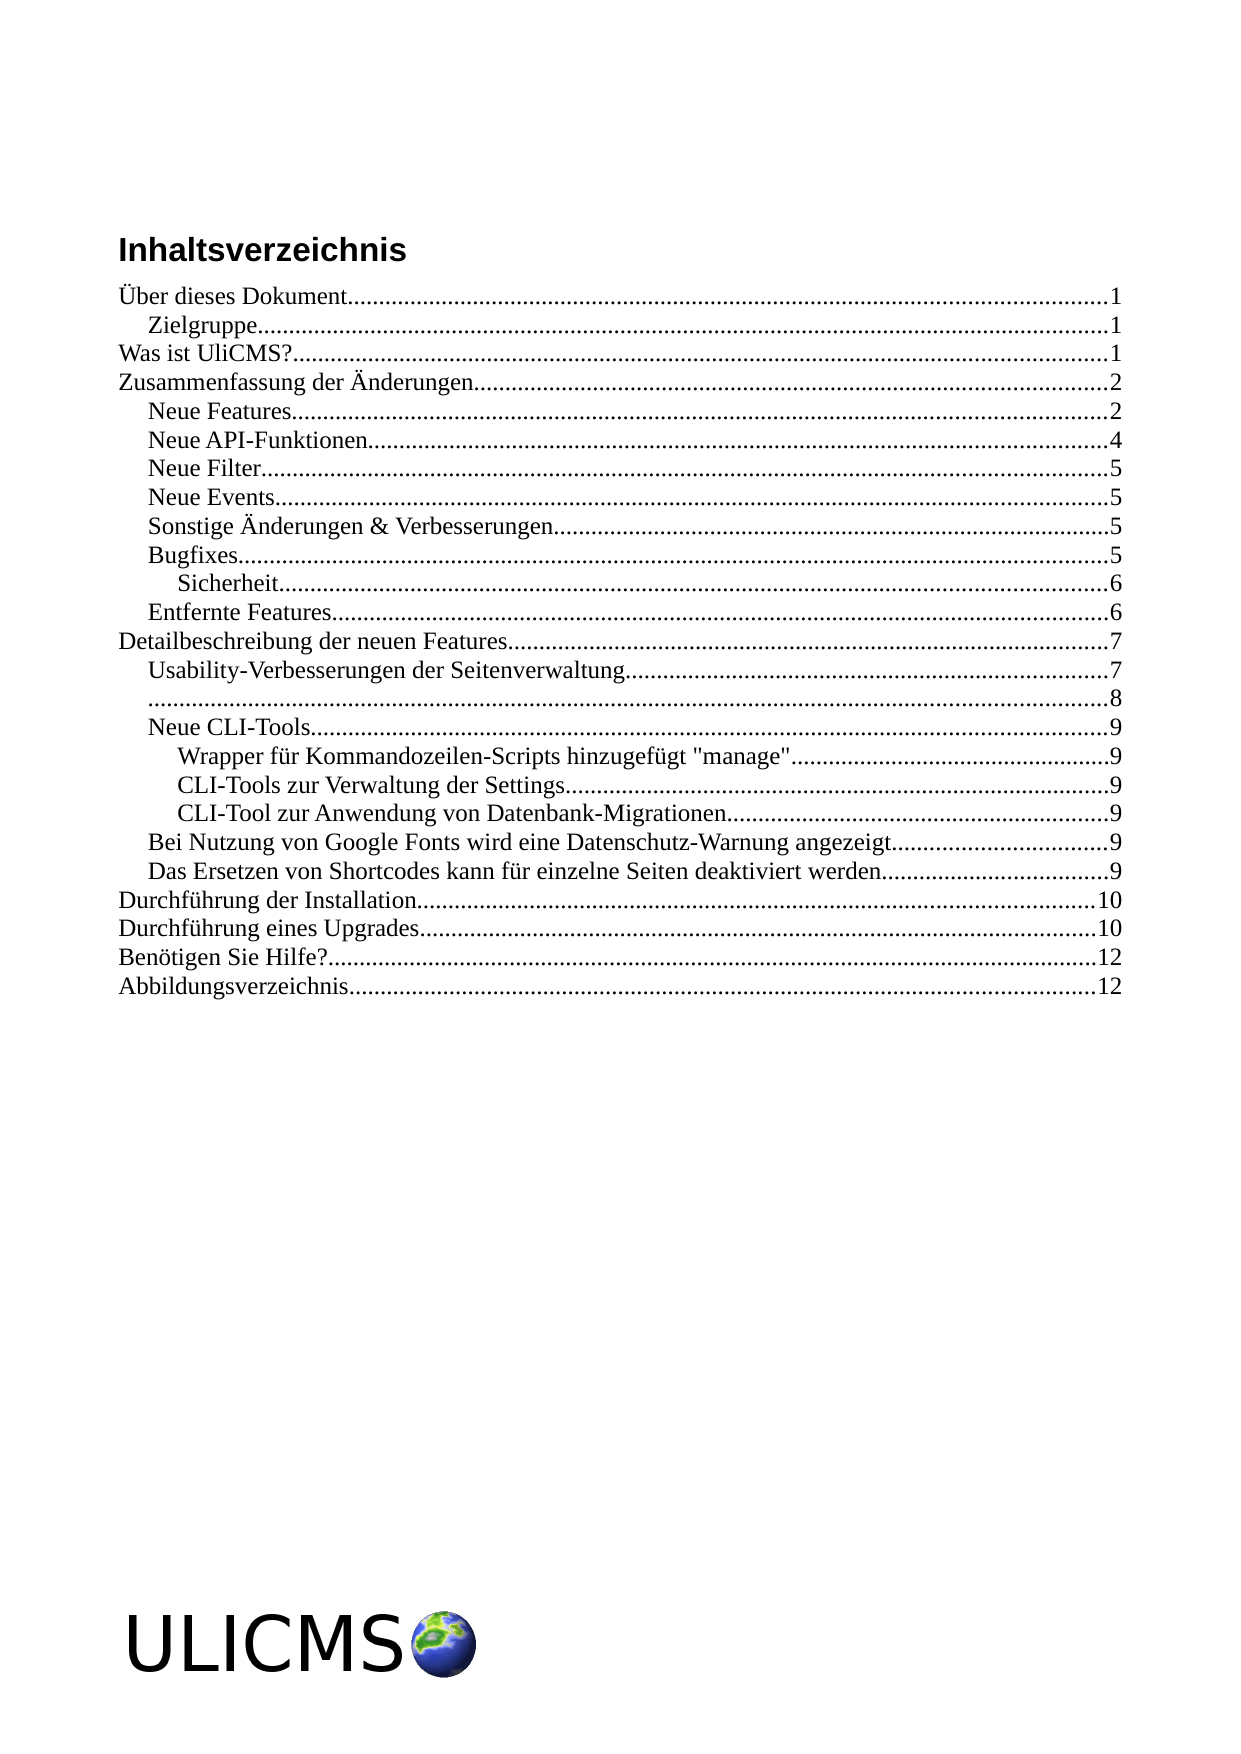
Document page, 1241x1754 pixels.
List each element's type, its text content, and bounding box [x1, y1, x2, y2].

text Bei Nutzung von Google Fonts wird eine Datenschutz-Warnung angezeigt 9 [148, 827, 1122, 856]
text Bugfixes 5 [148, 540, 1122, 568]
text Neue CLI-Tools 9 [148, 712, 1122, 741]
text Was ist UliCMS? 1 [118, 338, 1122, 367]
text Durchführung eines Upgrades 10 [118, 913, 1122, 942]
picture [118, 1607, 479, 1681]
subtitle Inhaltsverzeichnis [118, 230, 1122, 268]
text CLI-Tools zur Verwaltung der Settings 9 [177, 770, 1122, 798]
text Neue Filter 5 [148, 453, 1122, 482]
text Zielgruppe 1 [148, 310, 1122, 338]
text Entfernte Features 6 [148, 597, 1122, 626]
text Sicherheit 6 [177, 568, 1122, 597]
text Durchführung der Installation 10 [118, 885, 1122, 913]
text Über dieses Dokument 1 [118, 281, 1122, 310]
text Benötigen Sie Hilfe? 12 [118, 942, 1122, 971]
text Wrapper für Kommandozeilen-Scripts hinzugefügt "manage" 9 [177, 741, 1122, 770]
text 8 [148, 683, 1122, 712]
text Usability-Verbesserungen der Seitenverwaltung 7 [148, 655, 1122, 683]
text Neue API-Funktionen 4 [148, 425, 1122, 453]
text Detailbeschreibung der neuen Features 7 [118, 626, 1122, 655]
text Sonstige Änderungen & Verbesserungen 5 [148, 511, 1122, 540]
text Zusammenfassung der Änderungen 2 [118, 367, 1122, 396]
text Neue Features 2 [148, 396, 1122, 425]
text Abbildungsverzeichnis 12 [118, 971, 1122, 1000]
text Neue Events 5 [148, 482, 1122, 511]
text Das Ersetzen von Shortcodes kann für einzelne Seiten deaktiviert werden 9 [148, 856, 1122, 885]
text CLI-Tool zur Anwendung von Datenbank-Migrationen 9 [177, 798, 1122, 827]
